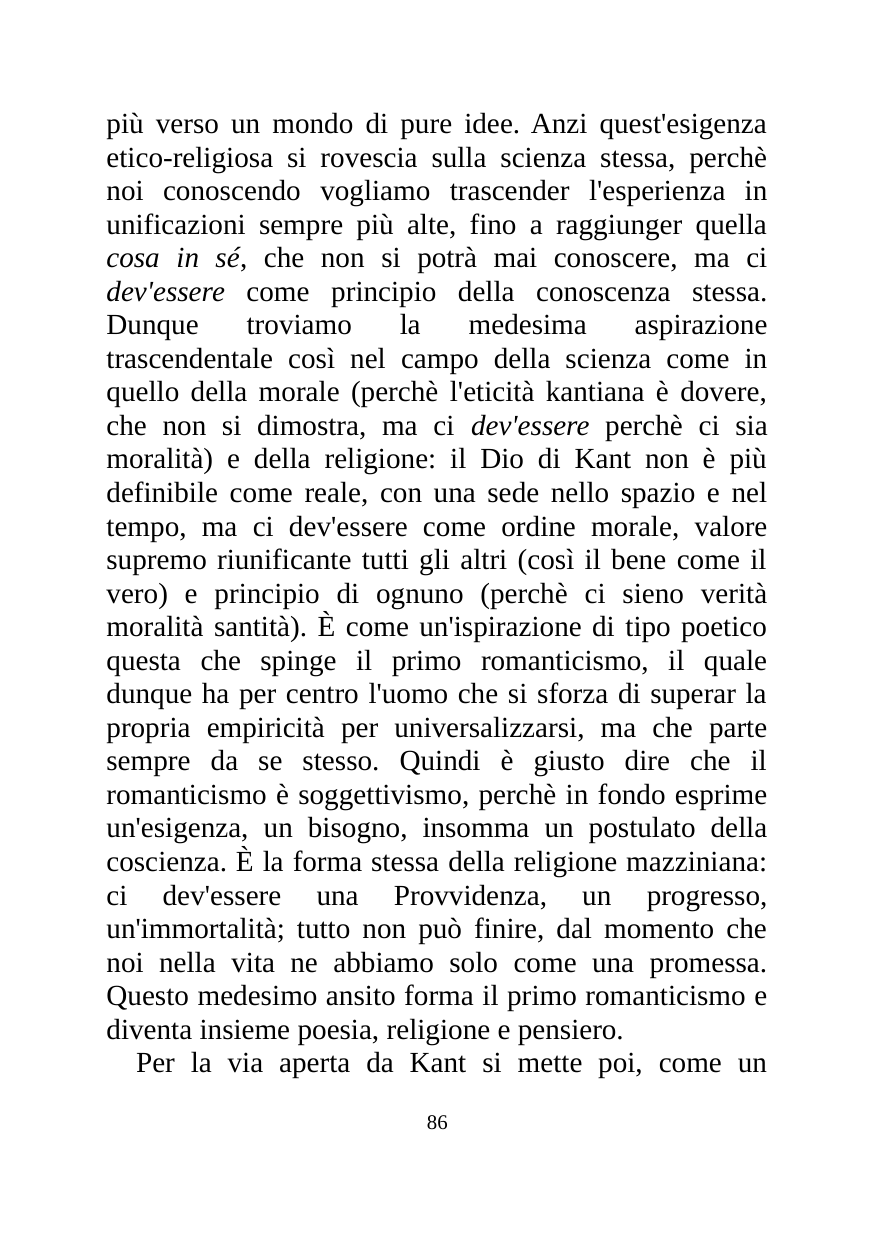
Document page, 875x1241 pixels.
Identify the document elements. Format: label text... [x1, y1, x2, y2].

text più verso un mondo di pure idee. Anzi quest'esigenza etico-religiosa si rovescia sulla scienza stessa, perchè noi conoscendo vogliamo trascender l'esperienza in unificazioni sempre più alte, fino a raggiunger quella cosa in sé, che non si potrà mai conoscere, ma ci dev'essere come principio della conoscenza stessa. Dunque troviamo la medesima aspirazione trascendentale così nel campo della scienza come in quello della morale (perchè l'eticità kantiana è dovere, che non si dimostra, ma ci dev'essere perchè ci sia moralità) e della religione: il Dio di Kant non è più definibile come reale, con una sede nello spazio e nel tempo, ma ci dev'essere come ordine morale, valore supremo riunificante tutti gli altri (così il bene come il vero) e principio di ognuno (perchè ci sieno verità moralità santità). È come un'ispirazione di tipo poetico questa che spinge il primo romanticismo, il quale dunque ha per centro l'uomo che si sforza di superar la propria empiricità per universalizzarsi, ma che parte sempre da se stesso. Quindi è giusto dire che il romanticismo è soggettivismo, perchè in fondo esprime un'esigenza, un bisogno, insomma un postulato della coscienza. È la forma stessa della religione mazziniana: ci dev'essere una Provvidenza, un progresso, un'immortalità; tutto non può finire, dal momento che noi nella vita ne abbiamo solo come una promessa. Questo medesimo ansito forma il primo romanticismo e diventa insieme poesia, religione e pensiero. [106, 106, 768, 1045]
text Per la via aperta da Kant si mette poi, come un [106, 1045, 768, 1079]
